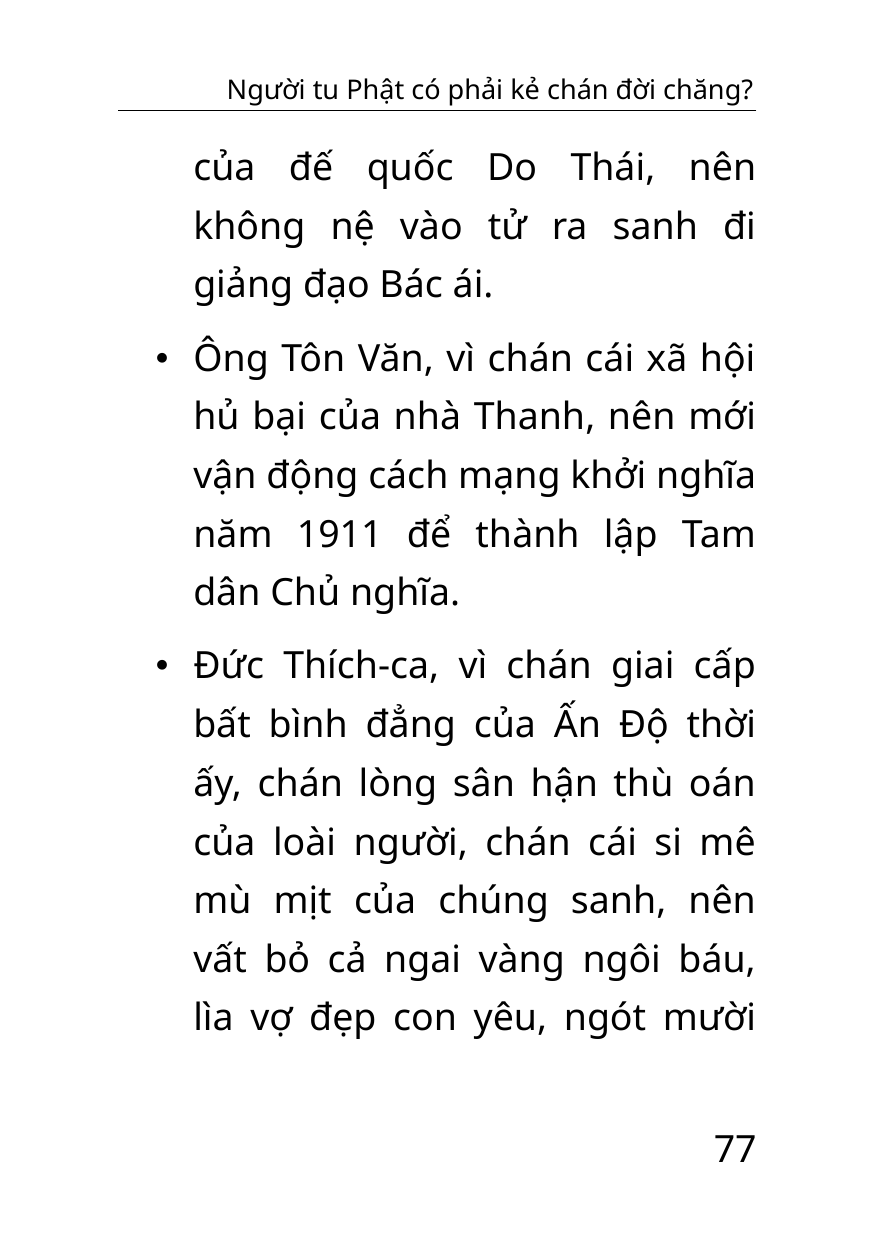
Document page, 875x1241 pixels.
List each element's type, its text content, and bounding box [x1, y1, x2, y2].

list Ông Tôn Văn, vì chán cái xã hội hủ bại của nhà Thanh, nên mới vận động cách mạng khởi nghĩa năm 1911 để thành lập Tam dân Chủ nghĩa. [156, 331, 756, 617]
list của đế quốc Do Thái, nên không nệ vào tử ra sanh đi giảng đạo Bác ái. [156, 141, 756, 309]
list Ðức Thích-ca, vì chán giai cấp bất bình đẳng của Ấn Ðộ thời ấy, chán lòng sân hận thù oán của loài người, chán cái si mê mù mịt của chúng sanh, nên vất bỏ cả ngai vàng ngôi báu, lìa vợ đẹp con yêu, ngót mười [156, 639, 756, 1042]
